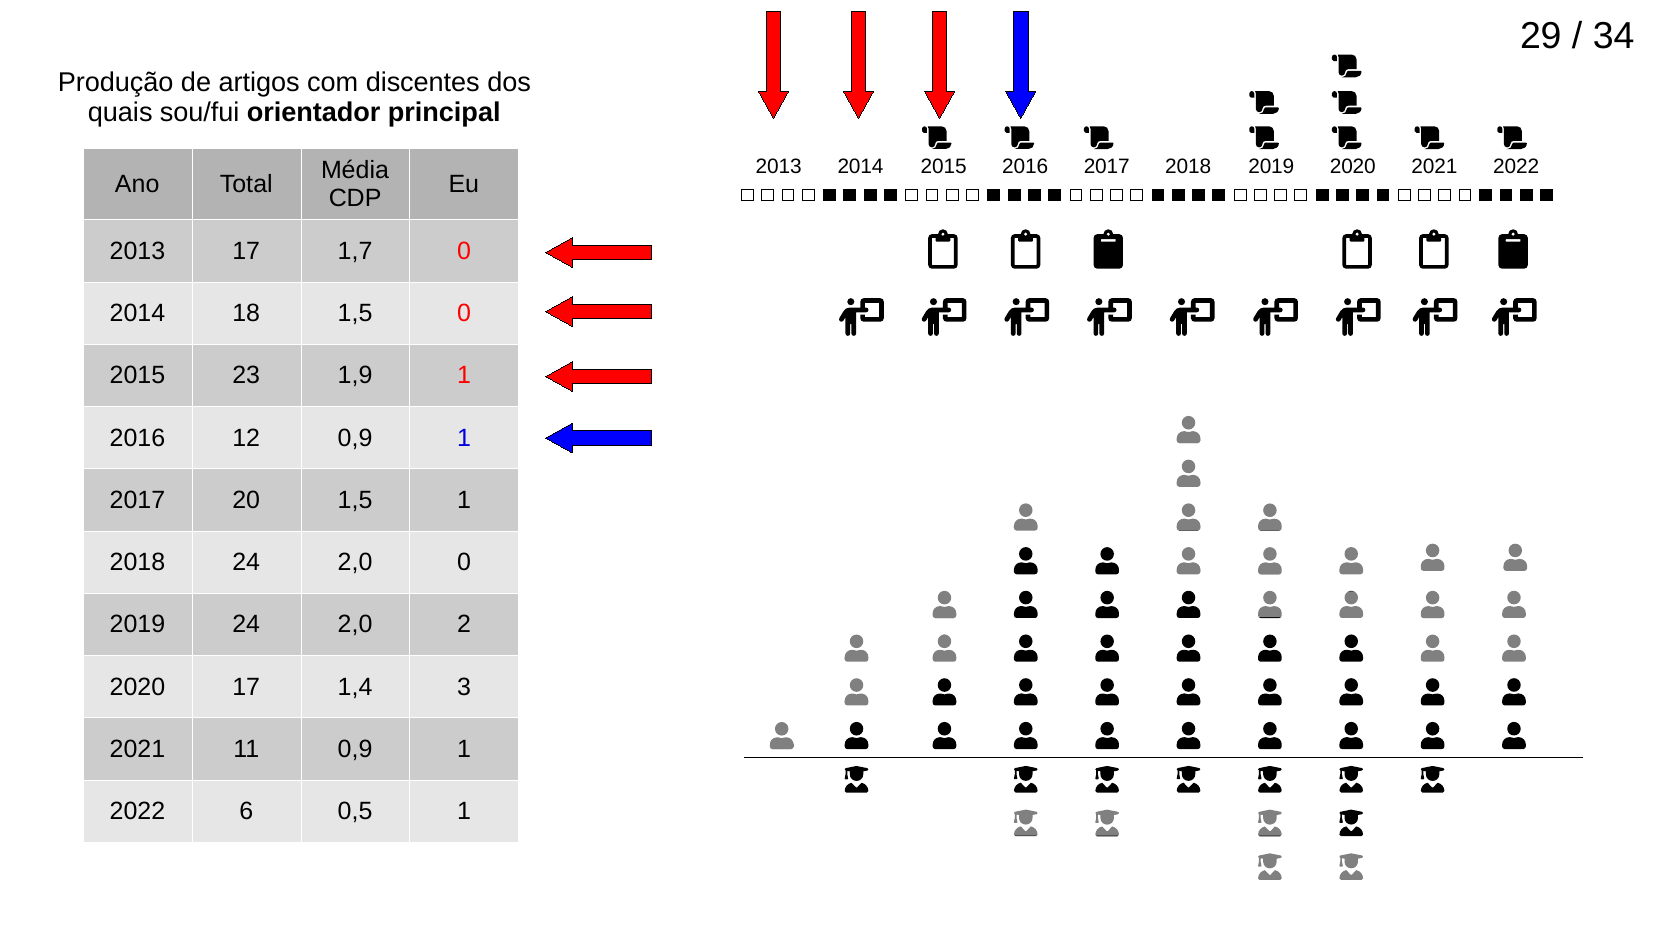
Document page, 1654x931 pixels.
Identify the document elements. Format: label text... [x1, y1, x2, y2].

table_cell 2014 [84, 283, 192, 344]
text_box [843, 11, 874, 119]
picture [1176, 590, 1201, 618]
table_cell 0,9 [302, 718, 409, 780]
picture [1083, 124, 1114, 151]
picture [1339, 721, 1364, 750]
picture [1497, 124, 1527, 151]
text_box [1013, 806, 1040, 836]
picture [1249, 124, 1279, 151]
text_box [1257, 851, 1284, 880]
text_box [946, 189, 959, 201]
text_box 2017 [1068, 147, 1145, 186]
text_box [966, 189, 979, 201]
picture [932, 678, 957, 706]
picture [844, 766, 869, 793]
table_cell 23 [193, 345, 301, 406]
picture [1167, 298, 1215, 336]
picture [932, 721, 957, 750]
text_box [1438, 189, 1451, 201]
text_box [1174, 458, 1201, 488]
table_header Total [193, 149, 301, 219]
text_box [1013, 502, 1040, 532]
text_box [1502, 542, 1529, 572]
text_box [1520, 189, 1533, 201]
text_box [1254, 189, 1267, 201]
text_box 2014 [822, 147, 899, 186]
text_box 2018 [1150, 147, 1227, 186]
text_box [1257, 806, 1284, 836]
table_cell 2018 [84, 532, 192, 593]
picture [1331, 124, 1362, 151]
picture [1004, 124, 1035, 151]
picture [1010, 229, 1041, 269]
text_box [1234, 189, 1247, 201]
table_cell 2021 [84, 718, 192, 780]
picture [1176, 634, 1201, 662]
picture [1084, 298, 1132, 336]
picture [1339, 765, 1364, 793]
text_box Produção de artigos com discentes dos quais sou/fui orientador principal [43, 59, 563, 135]
table_cell 2 [410, 594, 518, 655]
table_cell 11 [193, 718, 301, 780]
picture [1331, 89, 1362, 116]
table_cell 17 [193, 220, 301, 282]
text_box 2013 [740, 147, 817, 186]
table_cell 2019 [84, 594, 192, 655]
table_cell 2016 [84, 407, 192, 468]
picture [1176, 721, 1201, 750]
picture [1333, 298, 1381, 336]
text_box [545, 296, 652, 327]
text_box [864, 189, 877, 201]
text_box [1377, 189, 1389, 201]
text_box [924, 11, 955, 119]
picture [1095, 590, 1119, 619]
text_box [987, 189, 1000, 201]
picture [1339, 678, 1364, 706]
text_box [1356, 189, 1369, 201]
text_box [931, 634, 958, 664]
table_cell 1 [410, 345, 518, 406]
table_cell 0 [410, 220, 518, 282]
picture [1013, 721, 1038, 750]
table_cell 2013 [84, 220, 192, 282]
table_cell 1 [410, 781, 518, 842]
picture [928, 229, 958, 269]
table_cell 2022 [84, 781, 192, 842]
picture [1331, 52, 1362, 79]
text_box [1316, 189, 1329, 201]
text_box [1174, 501, 1201, 531]
picture [1419, 229, 1449, 269]
text_box [1257, 545, 1284, 575]
text_box [758, 11, 789, 119]
picture [1095, 547, 1119, 575]
table_cell 3 [410, 656, 518, 717]
text_box [1294, 189, 1307, 201]
picture [1013, 765, 1038, 793]
text_box 2015 [905, 147, 982, 186]
text_box 2022 [1478, 147, 1555, 186]
picture [1339, 634, 1364, 662]
text_box [1008, 189, 1021, 201]
text_box [1500, 189, 1512, 201]
picture [1502, 721, 1526, 750]
table_cell 1,5 [302, 283, 409, 344]
text_box [844, 677, 871, 707]
picture [1410, 298, 1458, 336]
picture [1095, 721, 1119, 750]
table_cell 2015 [84, 345, 192, 406]
picture [1001, 298, 1050, 336]
text_box [1338, 591, 1365, 621]
picture [922, 124, 952, 151]
table_cell 12 [193, 407, 301, 468]
text_box [1501, 634, 1528, 663]
text_box [1048, 189, 1061, 201]
picture [836, 298, 884, 336]
text_box [1005, 11, 1036, 119]
table_cell 17 [193, 656, 301, 717]
text_box [884, 189, 897, 201]
text_box [843, 189, 856, 201]
picture [1095, 634, 1119, 662]
picture [1339, 809, 1364, 837]
text_box [1398, 189, 1411, 201]
table_cell 1,4 [302, 656, 409, 717]
text_box [1093, 806, 1120, 836]
table_cell 1,5 [302, 469, 409, 531]
text_box 2020 [1315, 147, 1391, 186]
text_box [1174, 546, 1201, 576]
text_box [1501, 590, 1528, 619]
table_header Ano [84, 149, 192, 219]
text_box [1336, 189, 1349, 201]
picture [1176, 678, 1201, 706]
text_box [741, 189, 754, 201]
table_cell 1 [410, 718, 518, 780]
table_cell 2,0 [302, 532, 409, 593]
text_box [1212, 189, 1225, 201]
picture [1013, 590, 1038, 618]
table_cell 6 [193, 781, 301, 842]
text_box [1192, 189, 1205, 201]
picture [1013, 634, 1038, 662]
table_cell 0 [410, 283, 518, 344]
text_box 2019 [1233, 147, 1310, 186]
text_box [1420, 542, 1446, 572]
text_box <number> / 34 [1375, 0, 1654, 71]
text_box [767, 720, 794, 750]
table_cell 1 [410, 407, 518, 468]
text_box [1420, 590, 1446, 619]
text_box [1418, 189, 1431, 201]
picture [1498, 229, 1528, 269]
text_box [782, 189, 794, 201]
table_cell 0,5 [302, 781, 409, 842]
text_box [1420, 634, 1446, 663]
table_cell 2,0 [302, 594, 409, 655]
text_box [1257, 588, 1284, 618]
picture [1095, 766, 1119, 793]
text_box [926, 189, 938, 201]
picture [1258, 634, 1282, 662]
text_box [1338, 547, 1365, 576]
text_box 2016 [987, 147, 1064, 186]
text_box [823, 189, 836, 201]
text_box [1130, 189, 1143, 201]
text_box [802, 189, 815, 201]
text_box [1070, 189, 1082, 201]
text_box [905, 189, 918, 201]
text_box [1338, 852, 1365, 882]
picture [1342, 229, 1372, 269]
text_box [1110, 189, 1123, 201]
table_cell 1,7 [302, 220, 409, 282]
picture [1249, 89, 1279, 116]
picture [1258, 678, 1282, 706]
text_box [545, 361, 652, 392]
table_cell 24 [193, 532, 301, 593]
picture [1414, 124, 1445, 151]
picture [1013, 547, 1038, 575]
text_box [1028, 189, 1041, 201]
picture [1258, 721, 1282, 750]
picture [1095, 678, 1119, 706]
text_box [1459, 189, 1471, 201]
table_cell 2017 [84, 469, 192, 531]
text_box [1257, 501, 1284, 531]
table_cell 24 [193, 594, 301, 655]
text_box [1090, 189, 1103, 201]
picture [1420, 766, 1445, 793]
picture [844, 721, 869, 750]
text_box [1172, 189, 1185, 201]
table_cell 1 [410, 469, 518, 531]
picture [1258, 766, 1282, 793]
text_box [1152, 189, 1164, 201]
text_box [844, 633, 871, 663]
table_cell 18 [193, 283, 301, 344]
text_box 2021 [1396, 147, 1473, 186]
picture [919, 298, 967, 336]
text_box [931, 589, 958, 619]
picture [1176, 765, 1201, 793]
text_box [1174, 414, 1201, 444]
text_box [545, 237, 652, 268]
table_cell 1,9 [302, 345, 409, 406]
table_header Média CDP [302, 149, 409, 219]
table_cell 0,9 [302, 407, 409, 468]
picture [1489, 298, 1537, 336]
table_cell 20 [193, 469, 301, 531]
text_box [1274, 189, 1287, 201]
picture [1093, 229, 1124, 269]
text_box [1479, 189, 1492, 201]
picture [1420, 721, 1445, 750]
picture [1013, 678, 1038, 706]
picture [1420, 678, 1445, 706]
table_cell 2020 [84, 656, 192, 717]
text_box [1540, 189, 1553, 201]
text_box [545, 423, 652, 453]
table_cell 0 [410, 532, 518, 593]
picture [1502, 678, 1526, 706]
picture [1250, 298, 1299, 336]
text_box [761, 189, 774, 201]
table_header Eu [410, 149, 518, 219]
